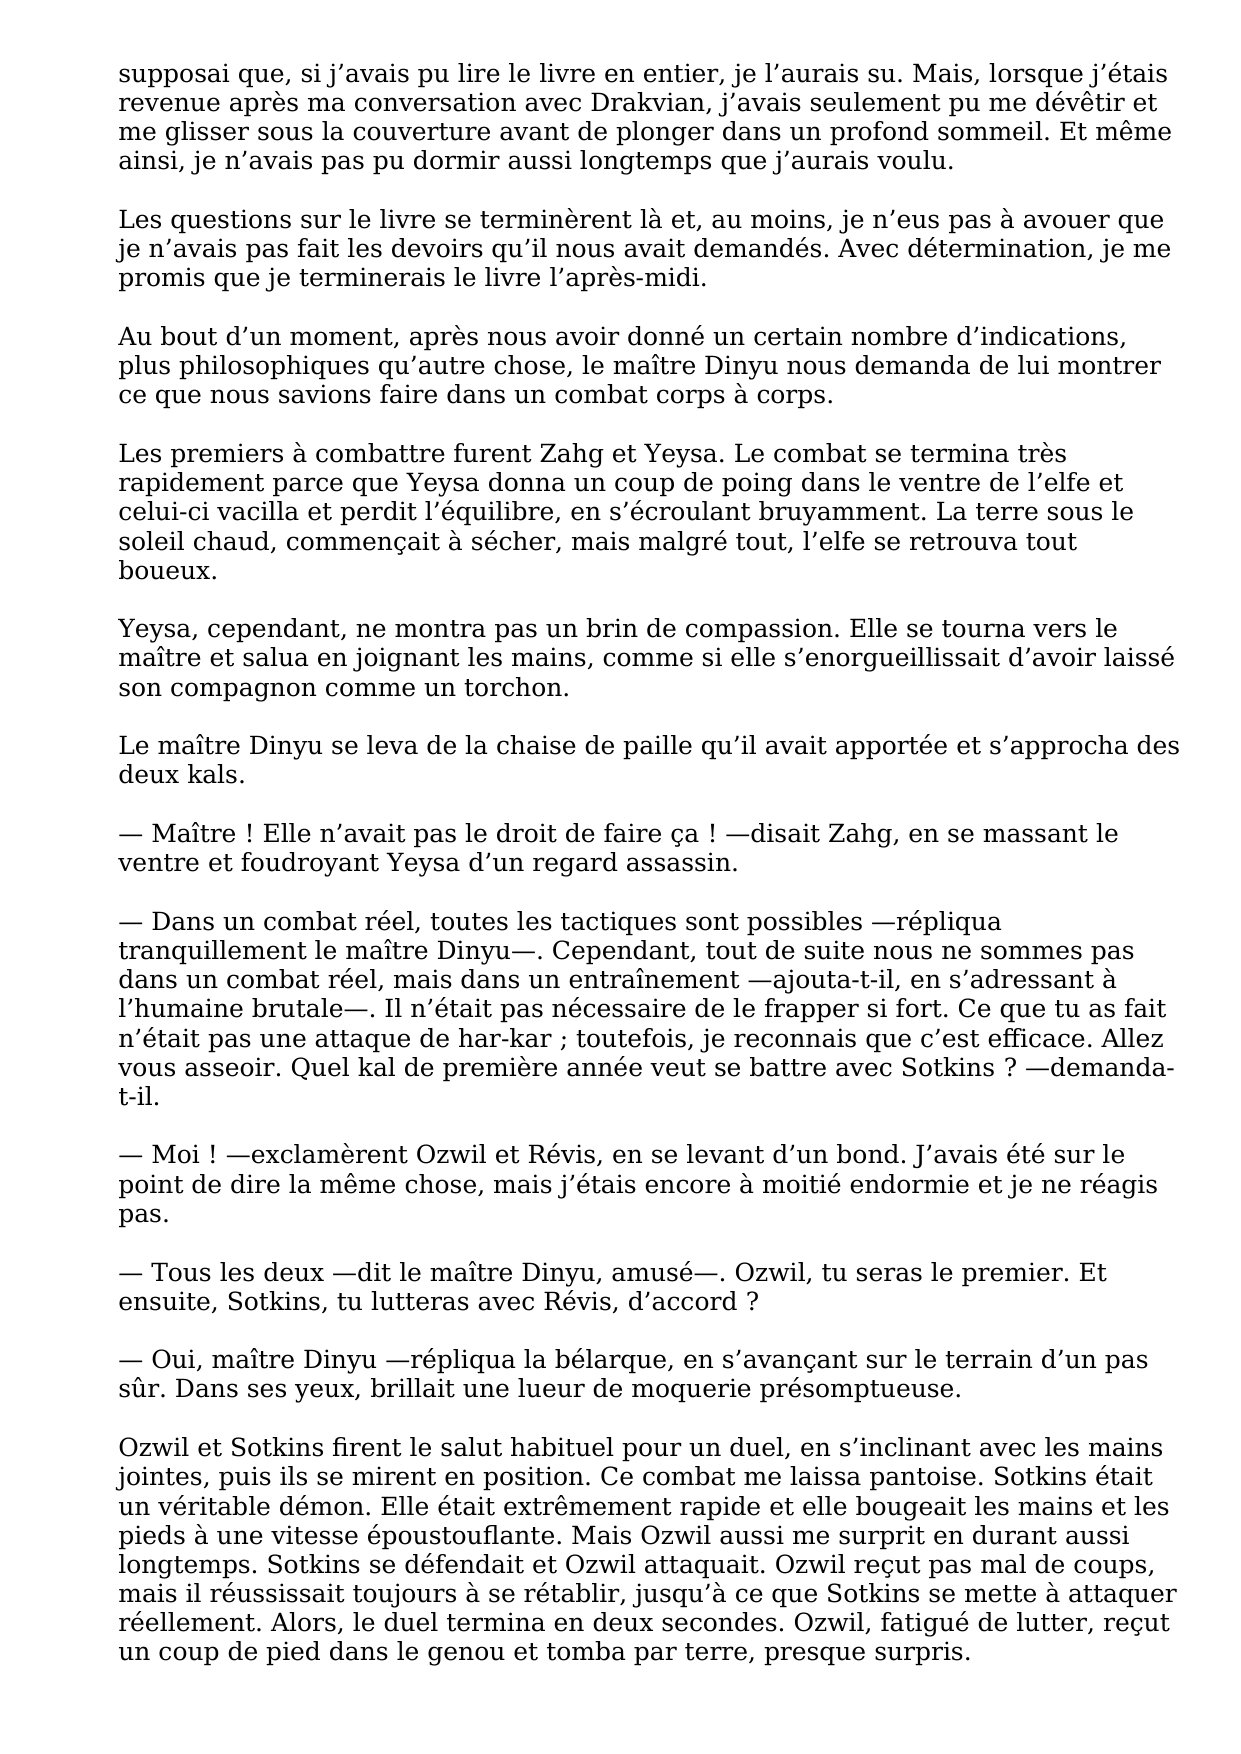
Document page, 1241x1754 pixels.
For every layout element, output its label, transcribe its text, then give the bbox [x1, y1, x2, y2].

text Les premiers à combattre furent Zahg et Yeysa. Le combat se termina très rapidement parce que Yeysa donna un coup de poing dans le ventre de l’elfe et celui-ci vacilla et perdit l’équilibre, en s’écroulant bruyamment. La terre sous le soleil chaud, commençait à sécher, mais malgré tout, l’elfe se retrouva tout boueux. [118, 439, 1181, 585]
text Ozwil et Sotkins firent le salut habituel pour un duel, en s’inclinant avec les mains jointes, puis ils se mirent en position. Ce combat me laissa pantoise. Sotkins était un véritable démon. Elle était extrêmement rapide et elle bougeait les mains et les pieds à une vitesse époustouflante. Mais Ozwil aussi me surprit en durant aussi longtemps. Sotkins se défendait et Ozwil attaquait. Ozwil reçut pas mal de coups, mais il réussissait toujours à se rétablir, jusqu’à ce que Sotkins se mette à attaquer réellement. Alors, le duel termina en deux secondes. Ozwil, fatigué de lutter, reçut un coup de pied dans le genou et tomba par terre, presque surpris. [118, 1433, 1181, 1667]
text Au bout d’un moment, après nous avoir donné un certain nombre d’indications, plus philosophiques qu’autre chose, le maître Dinyu nous demanda de lui montrer ce que nous savions faire dans un combat corps à corps. [118, 322, 1181, 410]
text Yeysa, cependant, ne montra pas un brin de compassion. Elle se tourna vers le maître et salua en joignant les mains, comme si elle s’enorgueillissait d’avoir laissé son compagnon comme un torchon. [118, 614, 1181, 702]
text — Maître ! Elle n’avait pas le droit de faire ça ! —disait Zahg, en se massant le ventre et foudroyant Yeysa d’un regard assassin. [118, 819, 1181, 878]
text — Tous les deux —dit le maître Dinyu, amusé—. Ozwil, tu seras le premier. Et ensuite, Sotkins, tu lutteras avec Révis, d’accord ? [118, 1258, 1181, 1316]
text supposai que, si j’avais pu lire le livre en entier, je l’aurais su. Mais, lorsque j’étais revenue après ma conversation avec Drakvian, j’avais seulement pu me dévêtir et me glisser sous la couverture avant de plonger dans un profond sommeil. Et même ainsi, je n’avais pas pu dormir aussi longtemps que j’aurais voulu. [118, 59, 1181, 176]
text Le maître Dinyu se leva de la chaise de paille qu’il avait apportée et s’approcha des deux kals. [118, 731, 1181, 790]
text Les questions sur le livre se terminèrent là et, au moins, je n’eus pas à avouer que je n’avais pas fait les devoirs qu’il nous avait demandés. Avec détermination, je me promis que je terminerais le livre l’après-midi. [118, 205, 1181, 293]
text — Moi ! —exclamèrent Ozwil et Révis, en se levant d’un bond. J’avais été sur le point de dire la même chose, mais j’étais encore à moitié endormie et je ne réagis pas. [118, 1141, 1181, 1228]
text — Oui, maître Dinyu —répliqua la bélarque, en s’avançant sur le terrain d’un pas sûr. Dans ses yeux, brillait une lueur de moquerie présomptueuse. [118, 1346, 1181, 1404]
text — Dans un combat réel, toutes les tactiques sont possibles —répliqua tranquillement le maître Dinyu—. Cependant, tout de suite nous ne sommes pas dans un combat réel, mais dans un entraînement —ajouta-t-il, en s’adressant à l’humaine brutale—. Il n’était pas nécessaire de le frapper si fort. Ce que tu as fait n’était pas une attaque de har-kar ; toutefois, je reconnais que c’est efficace. Allez vous asseoir. Quel kal de première année veut se battre avec Sotkins ? —demanda-t-il. [118, 907, 1181, 1111]
